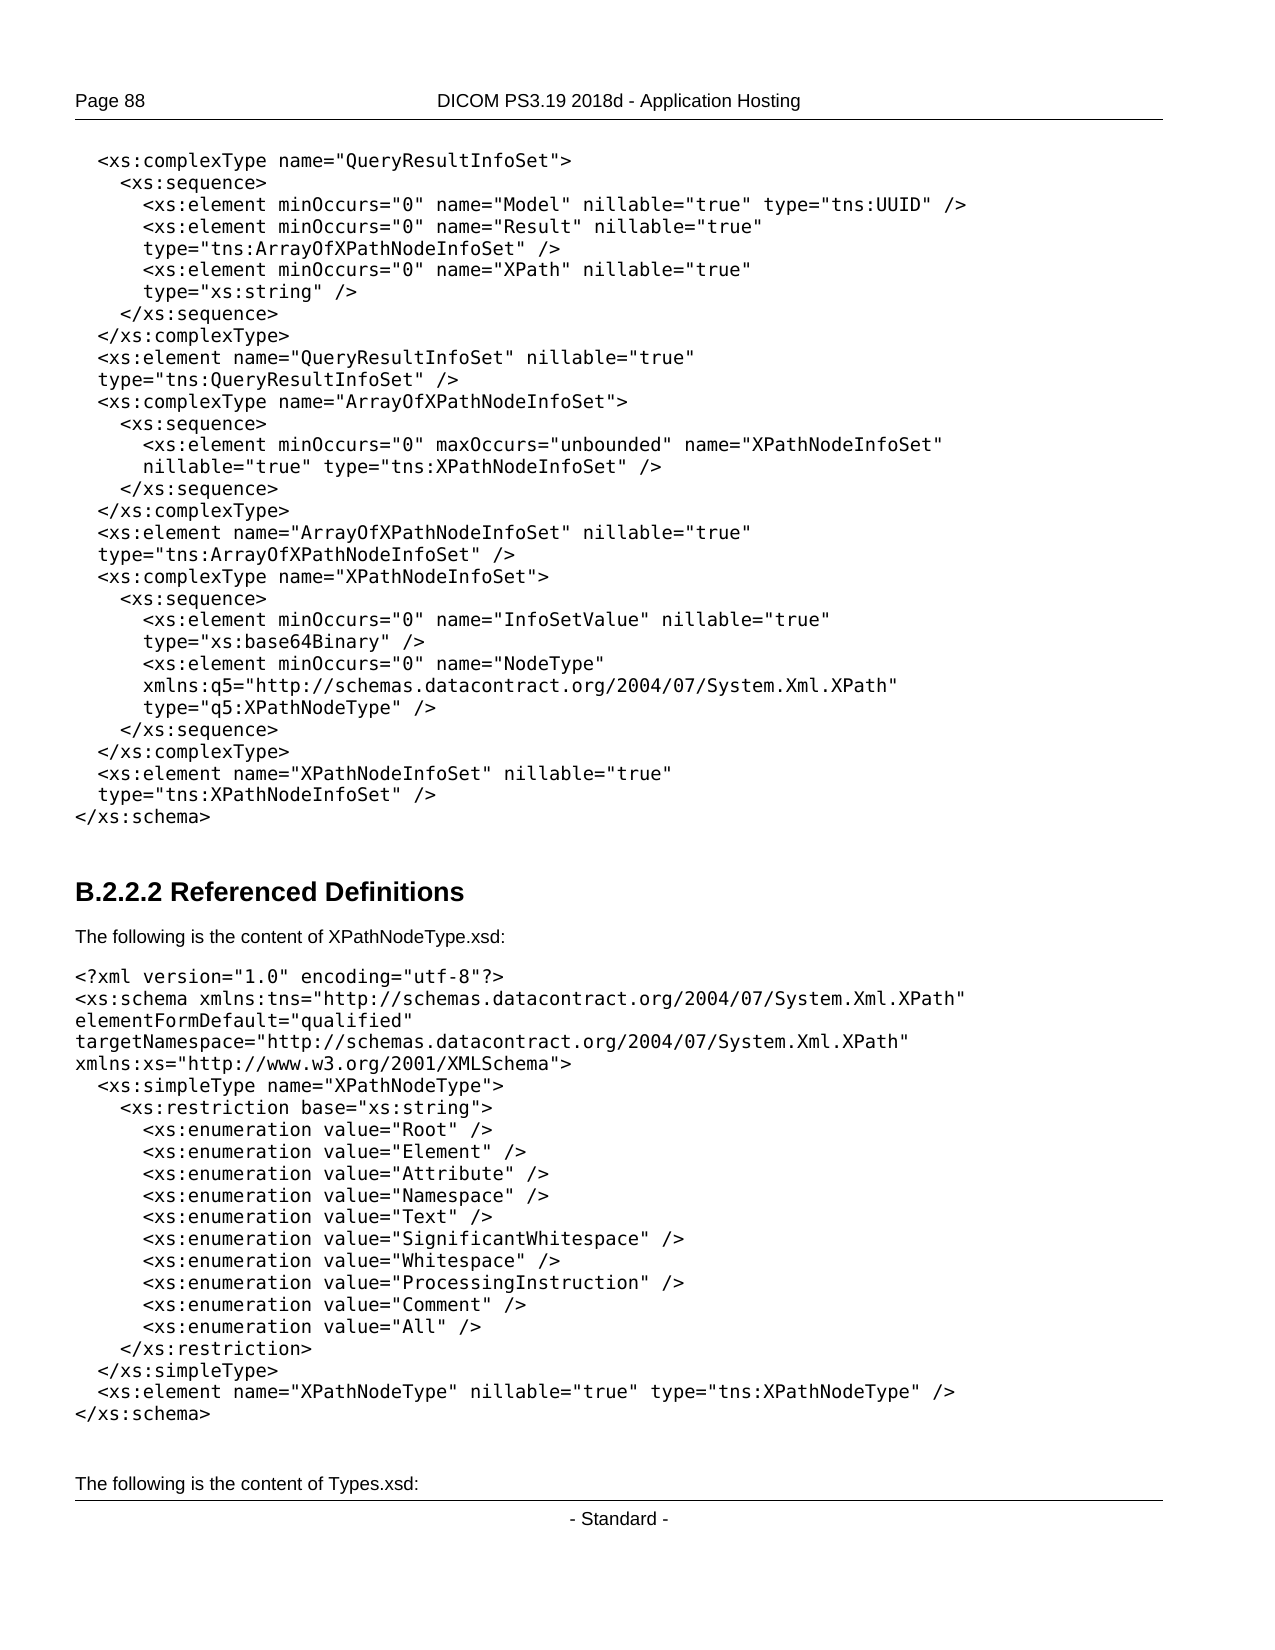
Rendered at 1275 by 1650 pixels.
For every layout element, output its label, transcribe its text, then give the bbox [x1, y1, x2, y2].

text The following is the content of Types.xsd: [75, 1473, 1162, 1494]
text B.2.2.2 Referenced Definitions [75, 876, 1162, 907]
text <?xml version="1.0" encoding="utf-8"?> <xs:schema xmlns:tns="http://schemas.datacontract.org/2004/07/System.Xml.XPath" elementFormDefault="qualified" targetNamespace="http://schemas.datacontract.org/2004/07/System.Xml.XPath" xmlns:xs="http://www.w3.org/2001/XMLSchema"> <xs:simpleType name="XPathNodeType"> <xs:restriction base="xs:string"> <xs:enumeration value="Root" /> <xs:enumeration value="Element" /> <xs:enumeration value="Attribute" /> <xs:enumeration value="Namespace" /> <xs:enumeration value="Text" /> <xs:enumeration value="SignificantWhitespace" /> <xs:enumeration value="Whitespace" /> <xs:enumeration value="ProcessingInstruction" /> <xs:enumeration value="Comment" /> <xs:enumeration value="All" /> </xs:restriction> </xs:simpleType> <xs:element name="XPathNodeType" nillable="true" type="tns:XPathNodeType" /> </xs:schema> [75, 966, 1162, 1454]
text The following is the content of XPathNodeType.xsd: [75, 926, 1162, 947]
text <xs:complexType name="QueryResultInfoSet"> <xs:sequence> <xs:element minOccurs="0" name="Model" nillable="true" type="tns:UUID" /> <xs:element minOccurs="0" name="Result" nillable="true" type="tns:ArrayOfXPathNodeInfoSet" /> <xs:element minOccurs="0" name="XPath" nillable="true" type="xs:string" /> </xs:sequence> </xs:complexType> <xs:element name="QueryResultInfoSet" nillable="true" type="tns:QueryResultInfoSet" /> <xs:complexType name="ArrayOfXPathNodeInfoSet"> <xs:sequence> <xs:element minOccurs="0" maxOccurs="unbounded" name="XPathNodeInfoSet" nillable="true" type="tns:XPathNodeInfoSet" /> </xs:sequence> </xs:complexType> <xs:element name="ArrayOfXPathNodeInfoSet" nillable="true" type="tns:ArrayOfXPathNodeInfoSet" /> <xs:complexType name="XPathNodeInfoSet"> <xs:sequence> <xs:element minOccurs="0" name="InfoSetValue" nillable="true" type="xs:base64Binary" /> <xs:element minOccurs="0" name="NodeType" xmlns:q5="http://schemas.datacontract.org/2004/07/System.Xml.XPath" type="q5:XPathNodeType" /> </xs:sequence> </xs:complexType> <xs:element name="XPathNodeInfoSet" nillable="true" type="tns:XPathNodeInfoSet" /> </xs:schema> [75, 150, 1162, 857]
